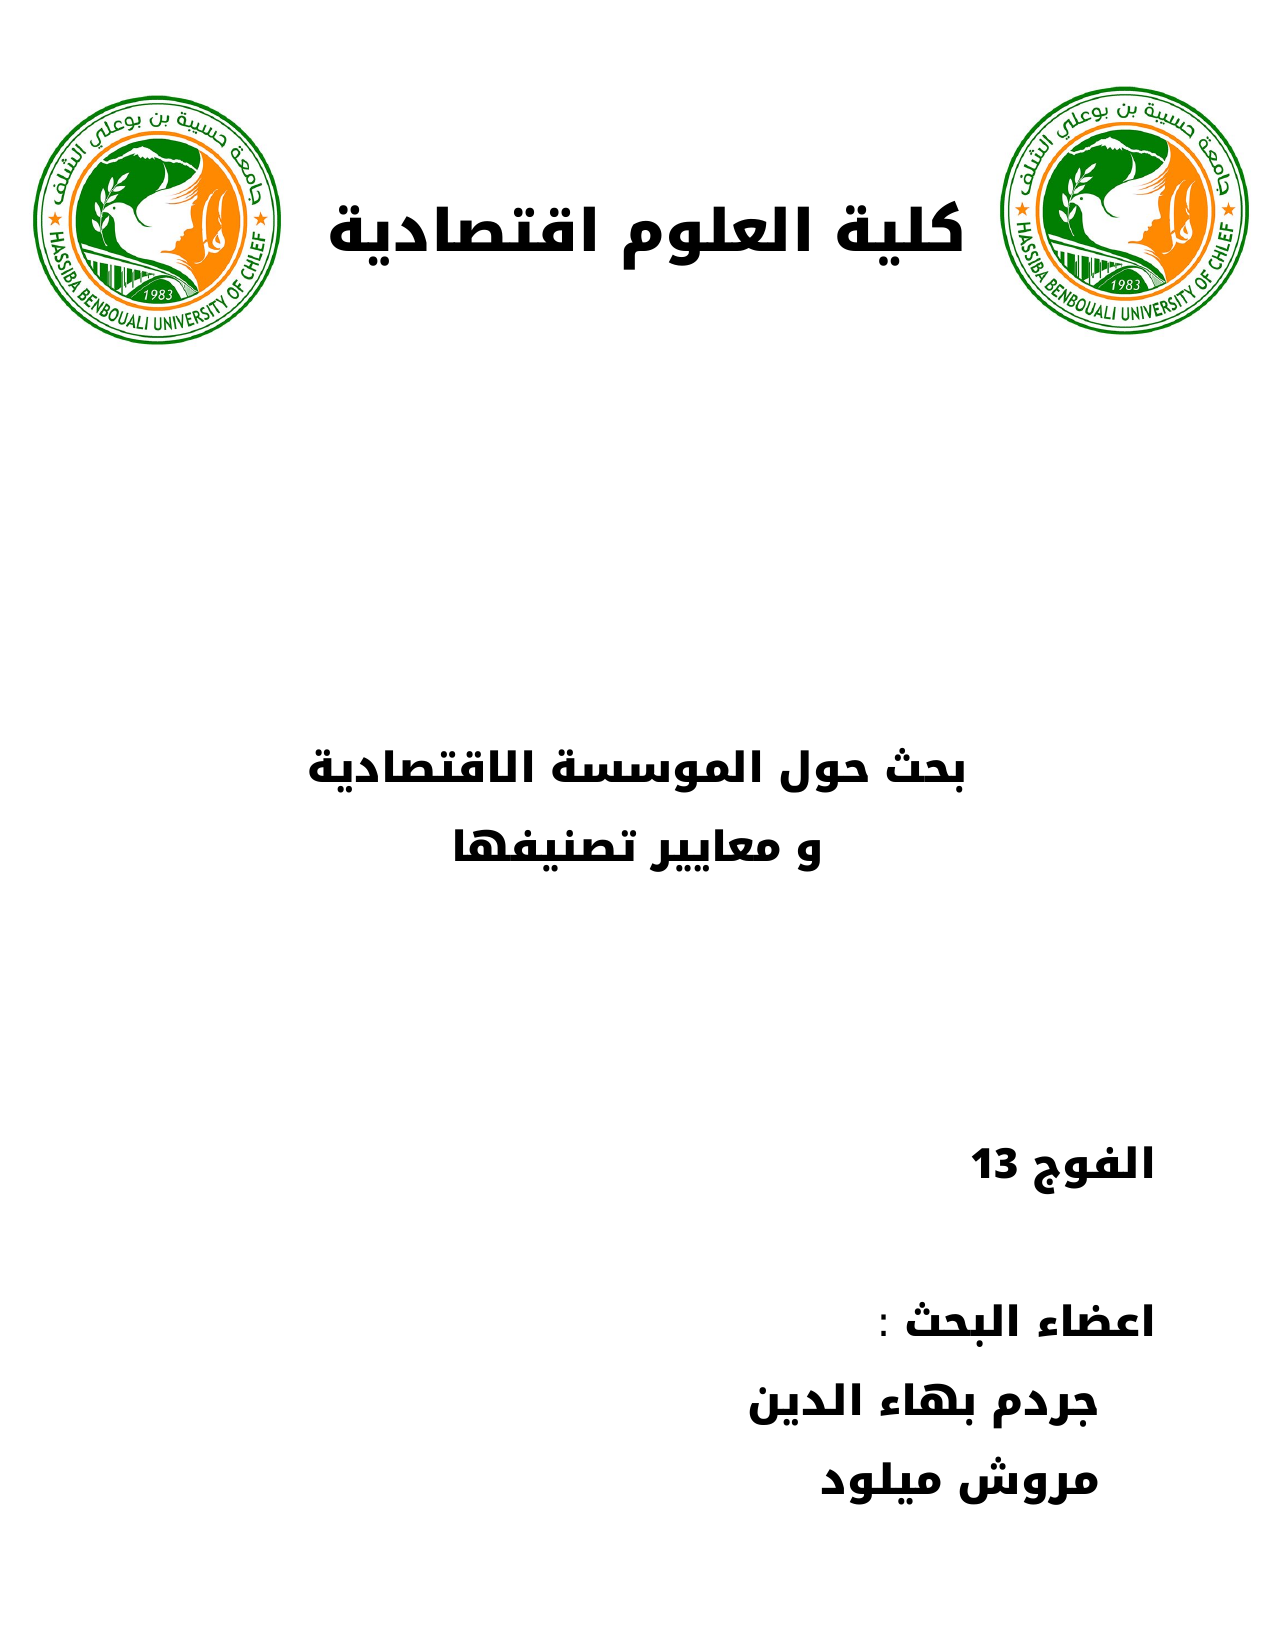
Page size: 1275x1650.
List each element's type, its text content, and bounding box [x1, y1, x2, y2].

picture [29, 91, 284, 347]
text مروش ميلود [118, 1441, 1157, 1520]
text و معايير تصنيفها [118, 808, 1157, 887]
text اعضاء البحث : [118, 1283, 1157, 1362]
text الفوج 13 [118, 1125, 1157, 1204]
text جردم بهاء الدين [118, 1362, 1157, 1441]
text بحث حول الموسسة الاقتصادية [118, 729, 1157, 808]
picture [996, 82, 1252, 337]
text كلية العلوم اقتصادية [118, 347, 1157, 398]
